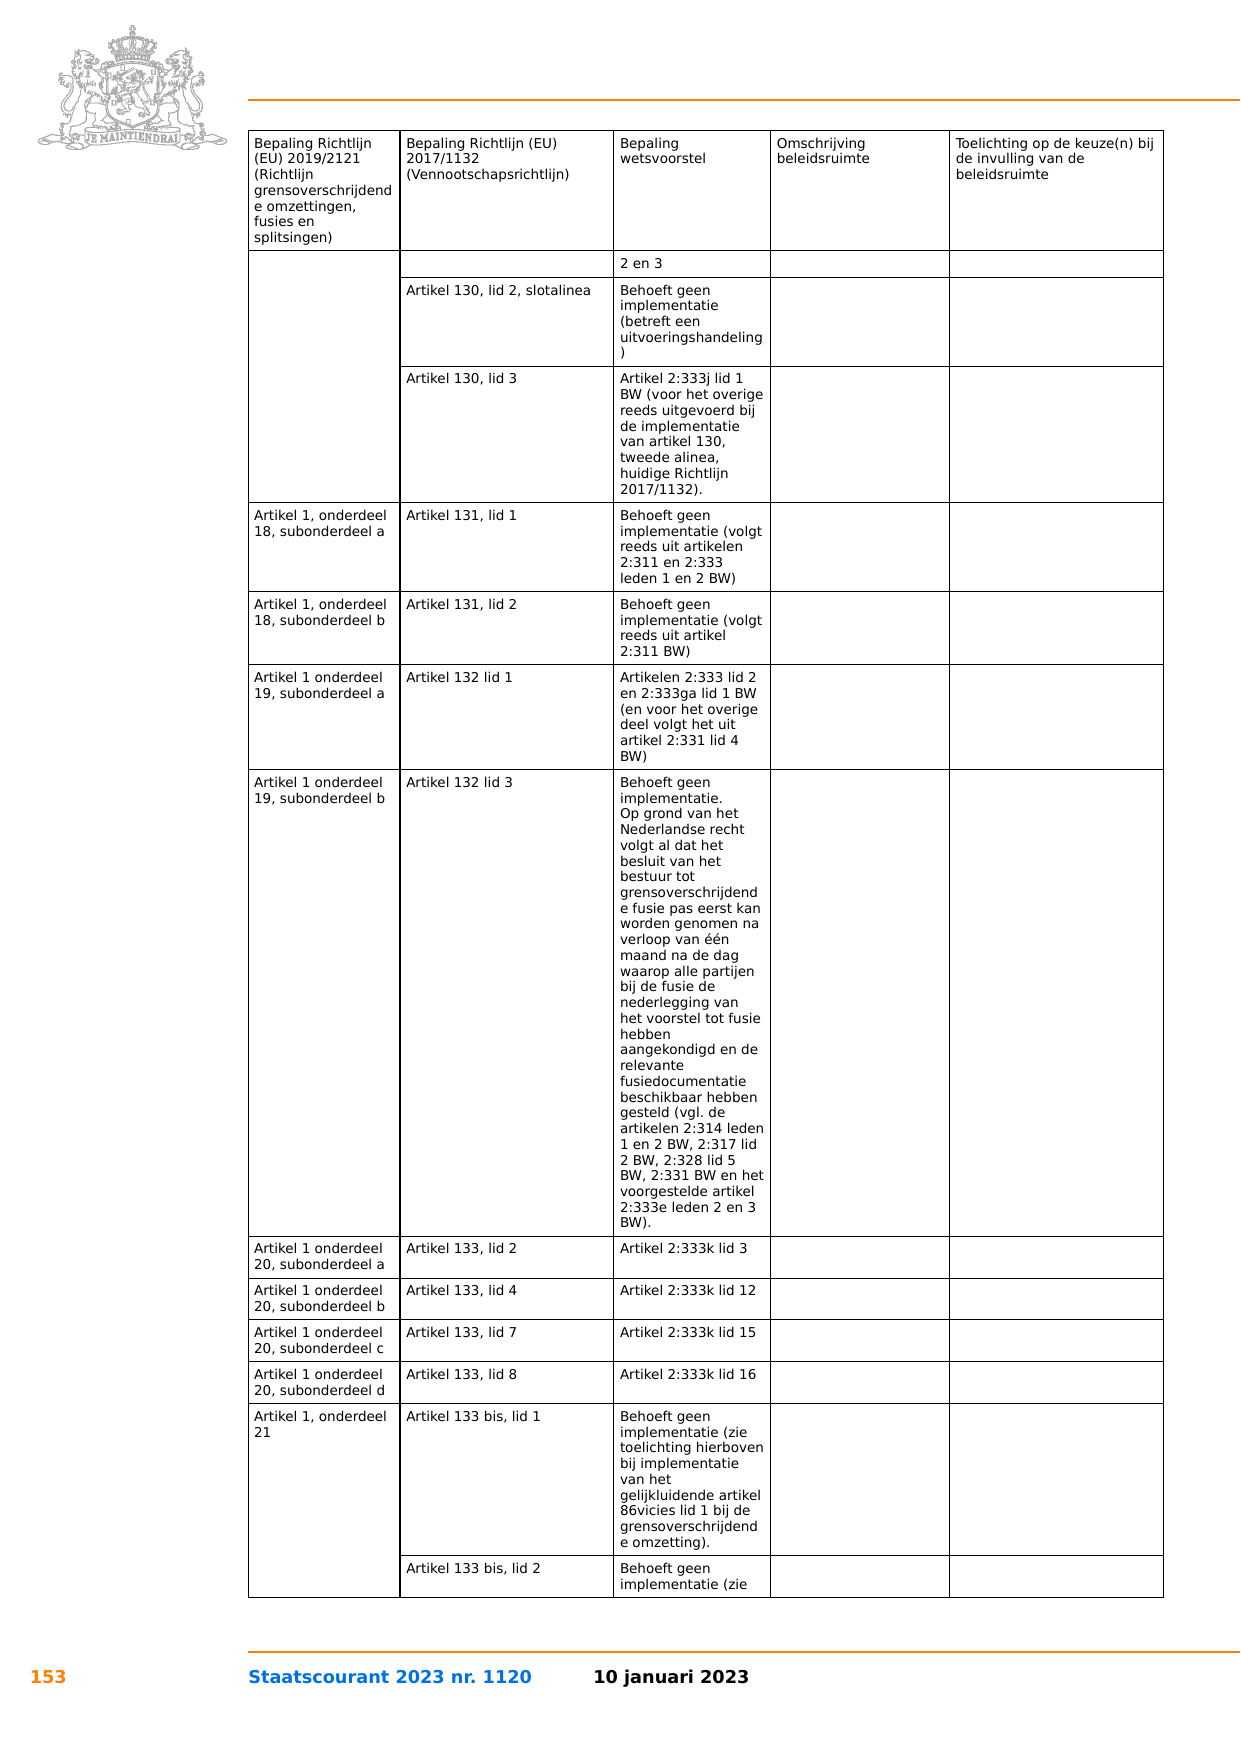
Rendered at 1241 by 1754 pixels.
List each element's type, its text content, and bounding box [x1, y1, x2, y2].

table_cell Artikel 2:333j lid 1 BW (voor het overige reeds uitgevoerd bij de implementatie van artikel 130, tweede alinea, huidige Richtlijn 2017/1132). [614, 367, 770, 502]
table_cell [771, 1320, 949, 1361]
table_cell [771, 1237, 949, 1277]
table_cell [771, 503, 949, 591]
table_cell Artikel 133 bis, lid 1 [401, 1404, 613, 1555]
table_cell [771, 278, 949, 366]
table_cell [771, 665, 949, 769]
table_cell 2 en 3 [614, 251, 770, 277]
table_cell [771, 592, 949, 664]
table_cell [950, 503, 1163, 591]
table_cell [950, 665, 1163, 769]
table_cell Artikel 130, lid 2, slotalinea [401, 278, 613, 366]
table_cell Behoeft geen implementatie (zie toelichting hierboven bij implementatie van het gelijkluidende artikel 86vicies lid 1 bij de grensoverschrijdende omzetting). [614, 1404, 770, 1555]
table_header Bepaling wetsvoorstel [614, 131, 770, 250]
table_header Bepaling Richtlijn (EU) 2019/2121 (Richtlijn grensoverschrijdende omzettingen, fusies en splitsingen) [249, 131, 399, 250]
table_cell [771, 1279, 949, 1319]
table_cell [771, 367, 949, 502]
table_cell [950, 1237, 1163, 1277]
table_cell Artikel 2:333k lid 15 [614, 1320, 770, 1361]
table_header Bepaling Richtlijn (EU) 2017/1132 (Vennootschapsrichtlijn) [401, 131, 613, 250]
table_cell Artikel 133, lid 2 [401, 1237, 613, 1277]
table_cell [249, 366, 399, 502]
table_cell [950, 1404, 1163, 1555]
table_cell Behoeft geen implementatie (volgt reeds uit artikelen 2:311 en 2:333 leden 1 en 2 BW) [614, 503, 770, 591]
table_cell Artikel 1 onderdeel 20, subonderdeel c [249, 1320, 399, 1361]
table_cell Artikel 1 onderdeel 20, subonderdeel d [249, 1362, 399, 1403]
table_cell [950, 367, 1163, 502]
table_cell [950, 278, 1163, 366]
table_cell Artikel 2:333k lid 12 [614, 1279, 770, 1319]
table_cell [249, 251, 399, 277]
table_cell Artikel 131, lid 1 [401, 503, 613, 591]
table_cell [771, 770, 949, 1236]
table_cell [950, 770, 1163, 1236]
table_cell [950, 1279, 1163, 1319]
table_cell Artikel 2:333k lid 3 [614, 1237, 770, 1277]
table_cell Artikel 131, lid 2 [401, 592, 613, 664]
table_cell Artikel 1, onderdeel 18, subonderdeel b [249, 592, 399, 664]
table_cell Artikel 130, lid 3 [401, 367, 613, 502]
table_header Toelichting op de keuze(n) bij de invulling van de beleidsruimte [950, 131, 1163, 250]
table_cell Behoeft geen implementatie (zie [614, 1556, 770, 1597]
table_cell Artikel 132 lid 1 [401, 665, 613, 769]
picture [38, 25, 227, 150]
table_cell Artikel 1, onderdeel 18, subonderdeel a [249, 503, 399, 591]
table_cell [771, 251, 949, 277]
table_header Omschrijving beleidsruimte [771, 131, 949, 250]
table_cell Behoeft geen implementatie (volgt reeds uit artikel 2:311 BW) [614, 592, 770, 664]
table_cell Artikel 133 bis, lid 2 [401, 1556, 613, 1597]
table_cell [249, 277, 399, 366]
table_cell Artikelen 2:333 lid 2 en 2:333ga lid 1 BW (en voor het overige deel volgt het uit artikel 2:331 lid 4 BW) [614, 665, 770, 769]
table_cell Artikel 2:333k lid 16 [614, 1362, 770, 1403]
table_cell Artikel 133, lid 8 [401, 1362, 613, 1403]
table_cell Artikel 1 onderdeel 20, subonderdeel b [249, 1279, 399, 1319]
table_cell Artikel 133, lid 4 [401, 1279, 613, 1319]
table_cell Artikel 132 lid 3 [401, 770, 613, 1236]
table_cell Artikel 133, lid 7 [401, 1320, 613, 1361]
table_cell [950, 1556, 1163, 1597]
table_cell [771, 1556, 949, 1597]
table_cell [950, 1362, 1163, 1403]
table_cell [401, 251, 613, 277]
table_cell Behoeft geen implementatie (betreft een uitvoeringshandeling) [614, 278, 770, 366]
table_cell [771, 1404, 949, 1555]
table_cell [249, 1555, 399, 1597]
table_cell [950, 592, 1163, 664]
table_cell Artikel 1, onderdeel 21 [249, 1404, 399, 1555]
table_cell Artikel 1 onderdeel 19, subonderdeel a [249, 665, 399, 769]
table_cell Artikel 1 onderdeel 20, subonderdeel a [249, 1237, 399, 1277]
table_cell [950, 1320, 1163, 1361]
table_cell Artikel 1 onderdeel 19, subonderdeel b [249, 770, 399, 1236]
table_cell Behoeft geen implementatie. Op grond van het Nederlandse recht volgt al dat het besluit van het bestuur tot grensoverschrijdende fusie pas eerst kan worden genomen na verloop van één maand na de dag waarop alle partijen bij de fusie de nederlegging van het voorstel tot fusie hebben aangekondigd en de relevante fusiedocumentatie beschikbaar hebben gesteld (vgl. de artikelen 2:314 leden 1 en 2 BW, 2:317 lid 2 BW, 2:328 lid 5 BW, 2:331 BW en het voorgestelde artikel 2:333e leden 2 en 3 BW). [614, 770, 770, 1236]
table_cell [771, 1362, 949, 1403]
table_cell [950, 251, 1163, 277]
